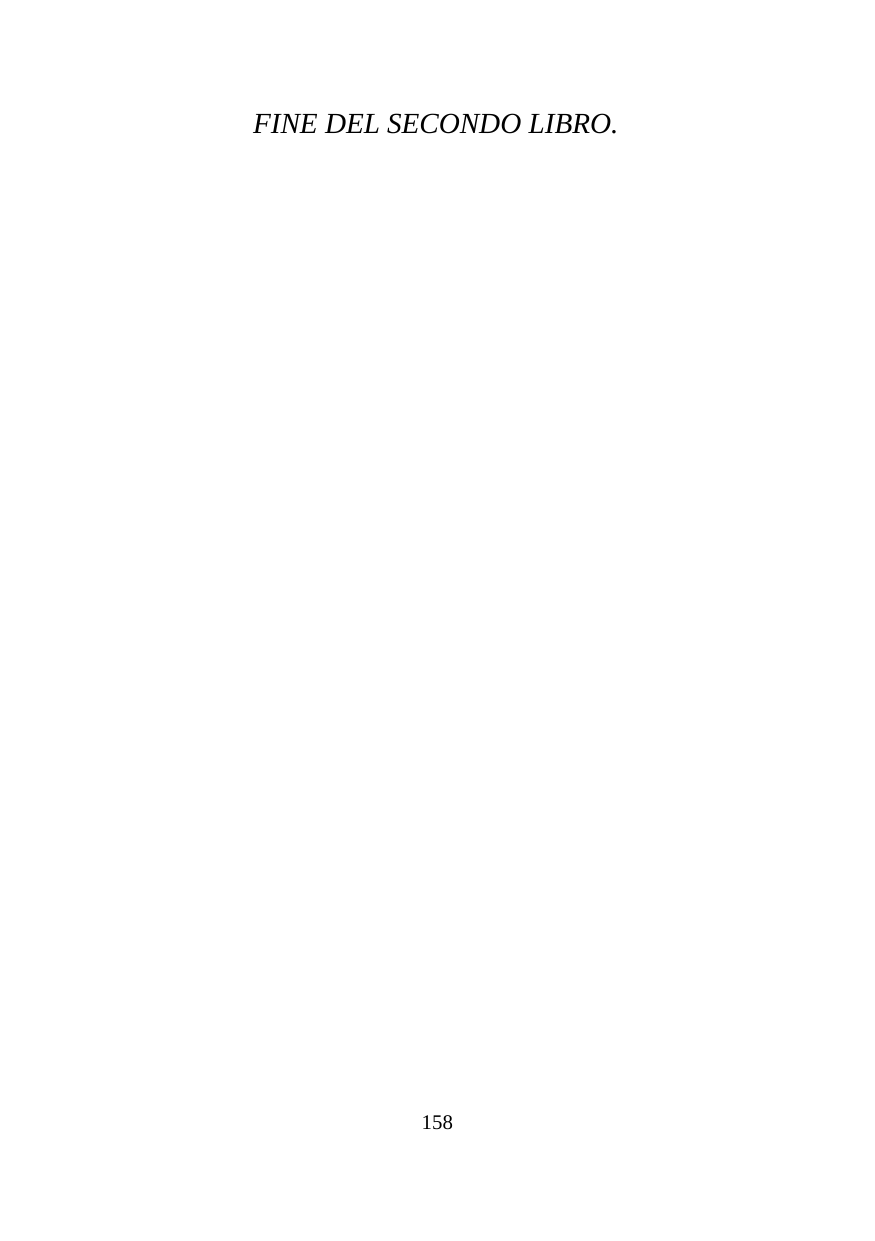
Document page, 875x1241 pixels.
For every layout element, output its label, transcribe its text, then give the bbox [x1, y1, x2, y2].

subtitle FINE DEL SECONDO LIBRO. [106, 106, 768, 140]
